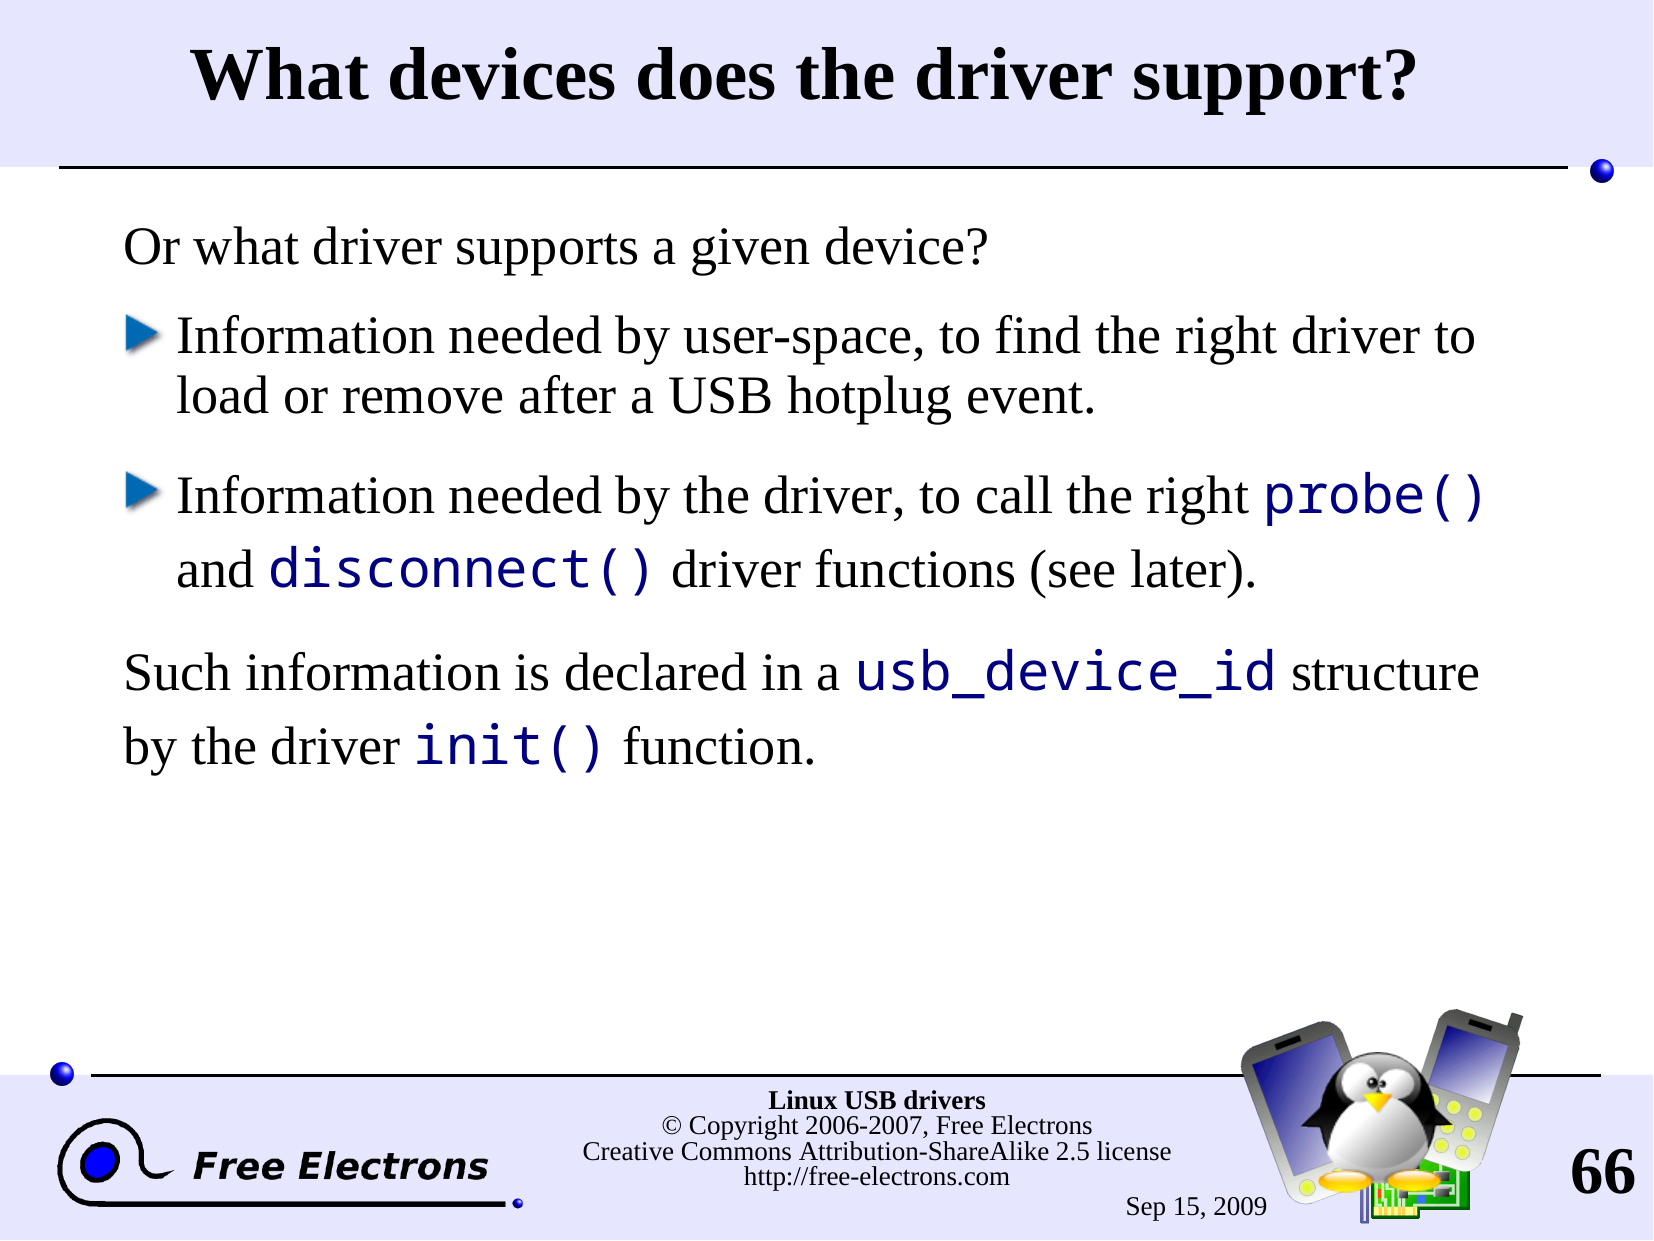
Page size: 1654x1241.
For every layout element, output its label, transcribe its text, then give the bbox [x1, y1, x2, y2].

title What devices does the driver support? [60, 25, 1551, 124]
picture [1230, 1007, 1538, 1241]
picture [50, 1107, 527, 1216]
list Or what driver supports a given device? Information needed by user-space, to find the right driver to load or remove after a USB hotplug event. Information needed by the driver, to call the right probe() and disconnect() driver functions (see later). Such information is declared in a usb_device_id structure by the driver init() function. [105, 216, 1518, 1066]
